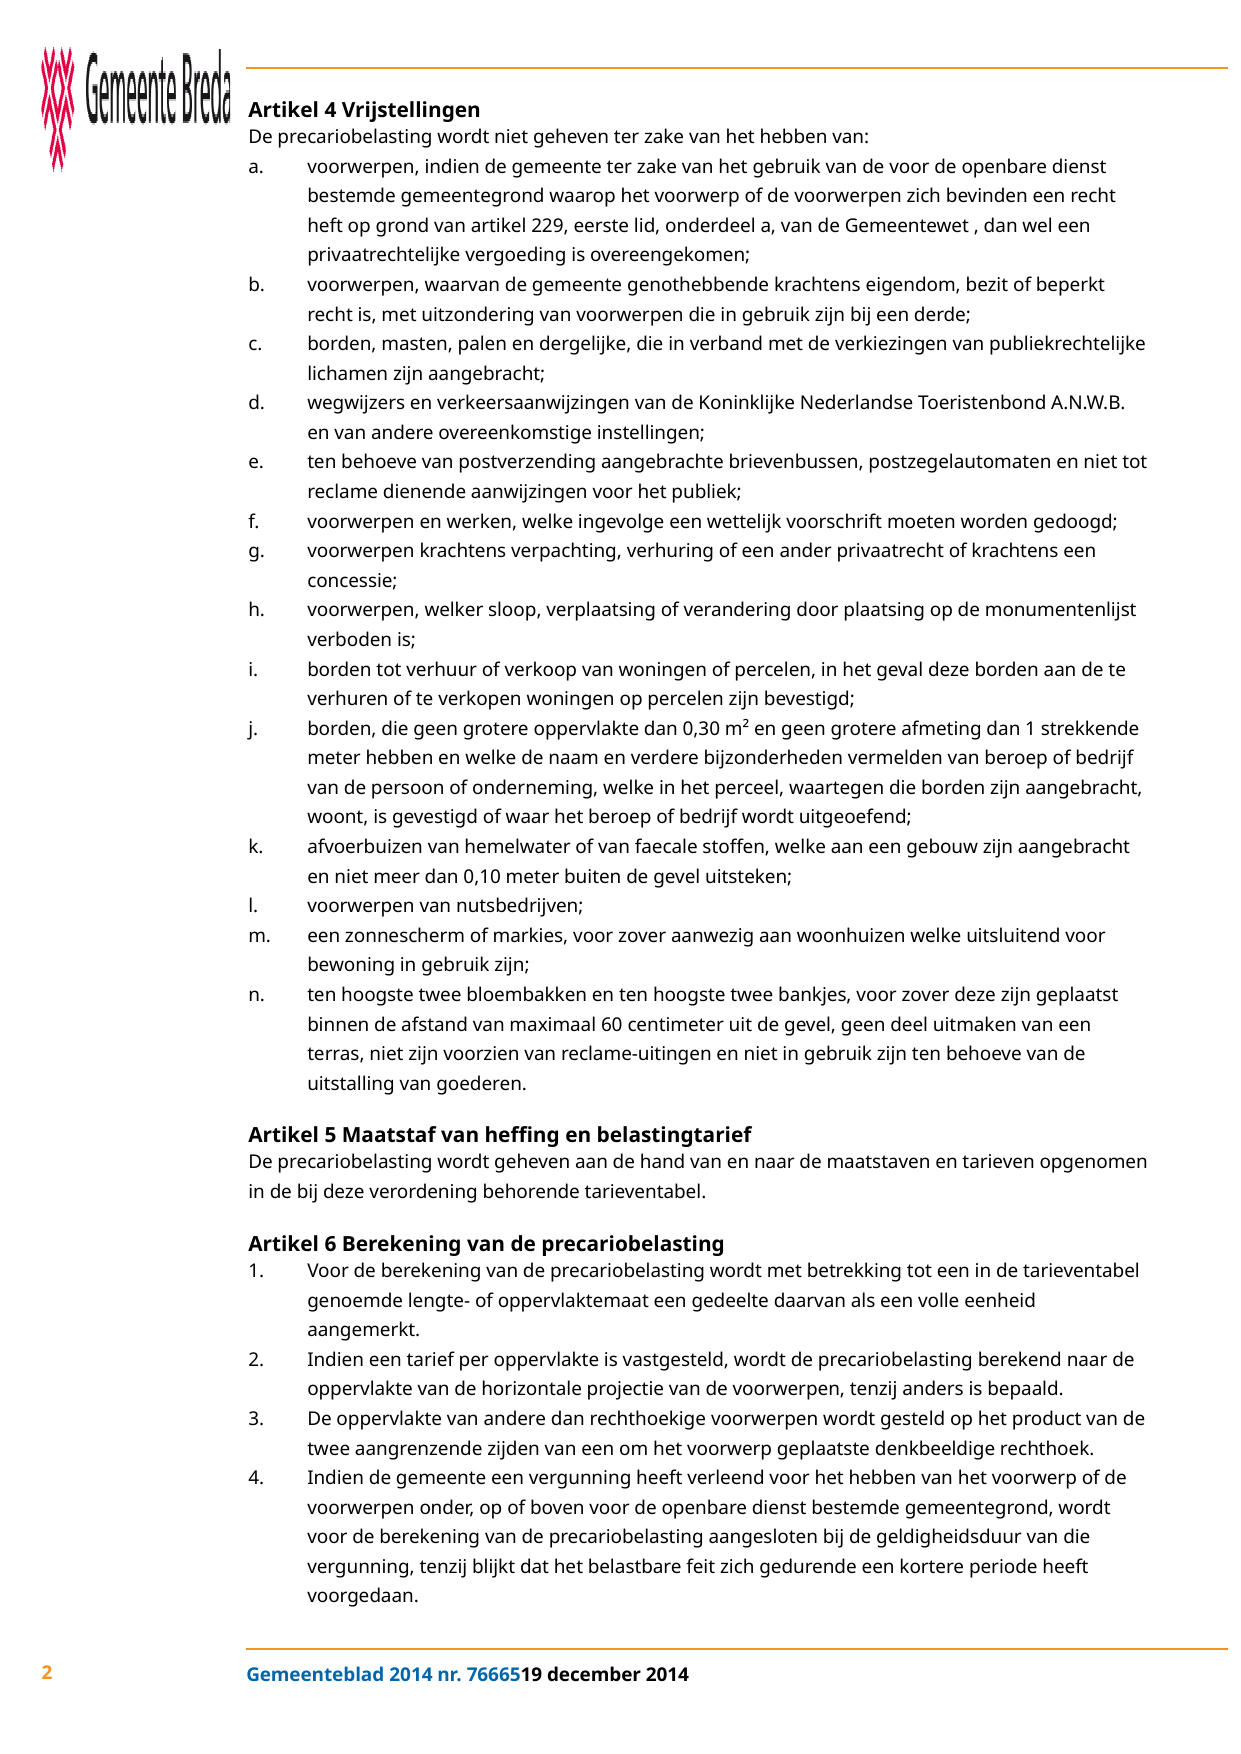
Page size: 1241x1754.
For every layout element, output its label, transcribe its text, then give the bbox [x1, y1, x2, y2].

list borden, die geen grotere oppervlakte dan 0,30 m² en geen grotere afmeting dan 1 strekkende meter hebben en welke de naam en verdere bijzonderheden vermelden van beroep of bedrijf van de persoon of onderneming, welke in het perceel, waartegen die borden zijn aangebracht, woont, is gevestigd of waar het beroep of bedrijf wordt uitgeoefend; [248, 715, 1152, 829]
list wegwijzers en verkeersaanwijzingen van de Koninklijke Nederlandse Toeristenbond A.N.W.B. en van andere overeenkomstige instellingen; [248, 389, 1152, 445]
list ten hoogste twee bloembakken en ten hoogste twee bankjes, voor zover deze zijn geplaatst binnen de afstand van maximaal 60 centimeter uit de gevel, geen deel uitmaken van een terras, niet zijn voorzien van reclame-uitingen en niet in gebruik zijn ten behoeve van de uitstalling van goederen. [248, 981, 1152, 1096]
list De oppervlakte van andere dan rechthoekige voorwerpen wordt gesteld op het product van de twee aangrenzende zijden van een om het voorwerp geplaatste denkbeeldige rechthoek. [248, 1405, 1152, 1460]
list borden tot verhuur of verkoop van woningen of percelen, in het geval deze borden aan de te verhuren of te verkopen woningen op percelen zijn bevestigd; [248, 656, 1152, 711]
list Indien een tarief per oppervlakte is vastgesteld, wordt de precariobelasting berekend naar de oppervlakte van de horizontale projectie van de voorwerpen, tenzij anders is bepaald. [248, 1346, 1152, 1401]
list voorwerpen krachtens verpachting, verhuring of een ander privaatrecht of krachtens een concessie; [248, 537, 1152, 593]
list Indien de gemeente een vergunning heeft verleend voor het hebben van het voorwerp of de voorwerpen onder, op of boven voor de openbare dienst bestemde gemeentegrond, wordt voor de berekening van de precariobelasting aangesloten bij de geldigheidsduur van die vergunning, tenzij blijkt dat het belastbare feit zich gedurende een kortere periode heeft voorgedaan. [248, 1464, 1152, 1608]
text Artikel 5 Maatstaf van heffing en belastingtarief [248, 1120, 1152, 1149]
list ten behoeve van postverzending aangebrachte brievenbussen, postzegelautomaten en niet tot reclame dienende aanwijzingen voor het publiek; [248, 449, 1152, 504]
list een zonnescherm of markies, voor zover aanwezig aan woonhuizen welke uitsluitend voor bewoning in gebruik zijn; [248, 922, 1152, 977]
list borden, masten, palen en dergelijke, die in verband met de verkiezingen van publiekrechtelijke lichamen zijn aangebracht; [248, 330, 1152, 386]
text De precariobelasting wordt niet geheven ter zake van het hebben van: [248, 123, 1152, 149]
text Artikel 6 Berekening van de precariobelasting [248, 1229, 1152, 1257]
list voorwerpen, welker sloop, verplaatsing of verandering door plaatsing op de monumentenlijst verboden is; [248, 597, 1152, 652]
list voorwerpen, waarvan de gemeente genothebbende krachtens eigendom, bezit of beperkt recht is, met uitzondering van voorwerpen die in gebruik zijn bij een derde; [248, 271, 1152, 326]
list voorwerpen en werken, welke ingevolge een wettelijk voorschrift moeten worden gedoogd; [248, 508, 1152, 533]
list voorwerpen, indien de gemeente ter zake van het gebruik van de voor de openbare dienst bestemde gemeentegrond waarop het voorwerp of de voorwerpen zich bevinden een recht heft op grond van artikel 229, eerste lid, onderdeel a, van de Gemeentewet , dan wel een privaatrechtelijke vergoeding is overeengekomen; [248, 153, 1152, 267]
text De precariobelasting wordt geheven aan de hand van en naar de maatstaven en tarieven opgenomen in de bij deze verordening behorende tarieventabel. [248, 1149, 1152, 1204]
list afvoerbuizen van hemelwater of van faecale stoffen, welke aan een gebouw zijn aangebracht en niet meer dan 0,10 meter buiten de gevel uitsteken; [248, 833, 1152, 888]
text Artikel 4 Vrijstellingen [248, 95, 1152, 123]
list Voor de berekening van de precariobelasting wordt met betrekking tot een in de tarieventabel genoemde lengte- of oppervlaktemaat een gedeelte daarvan als een volle eenheid aangemerkt. [248, 1257, 1152, 1342]
list voorwerpen van nutsbedrijven; [248, 892, 1152, 918]
picture [41, 47, 231, 172]
